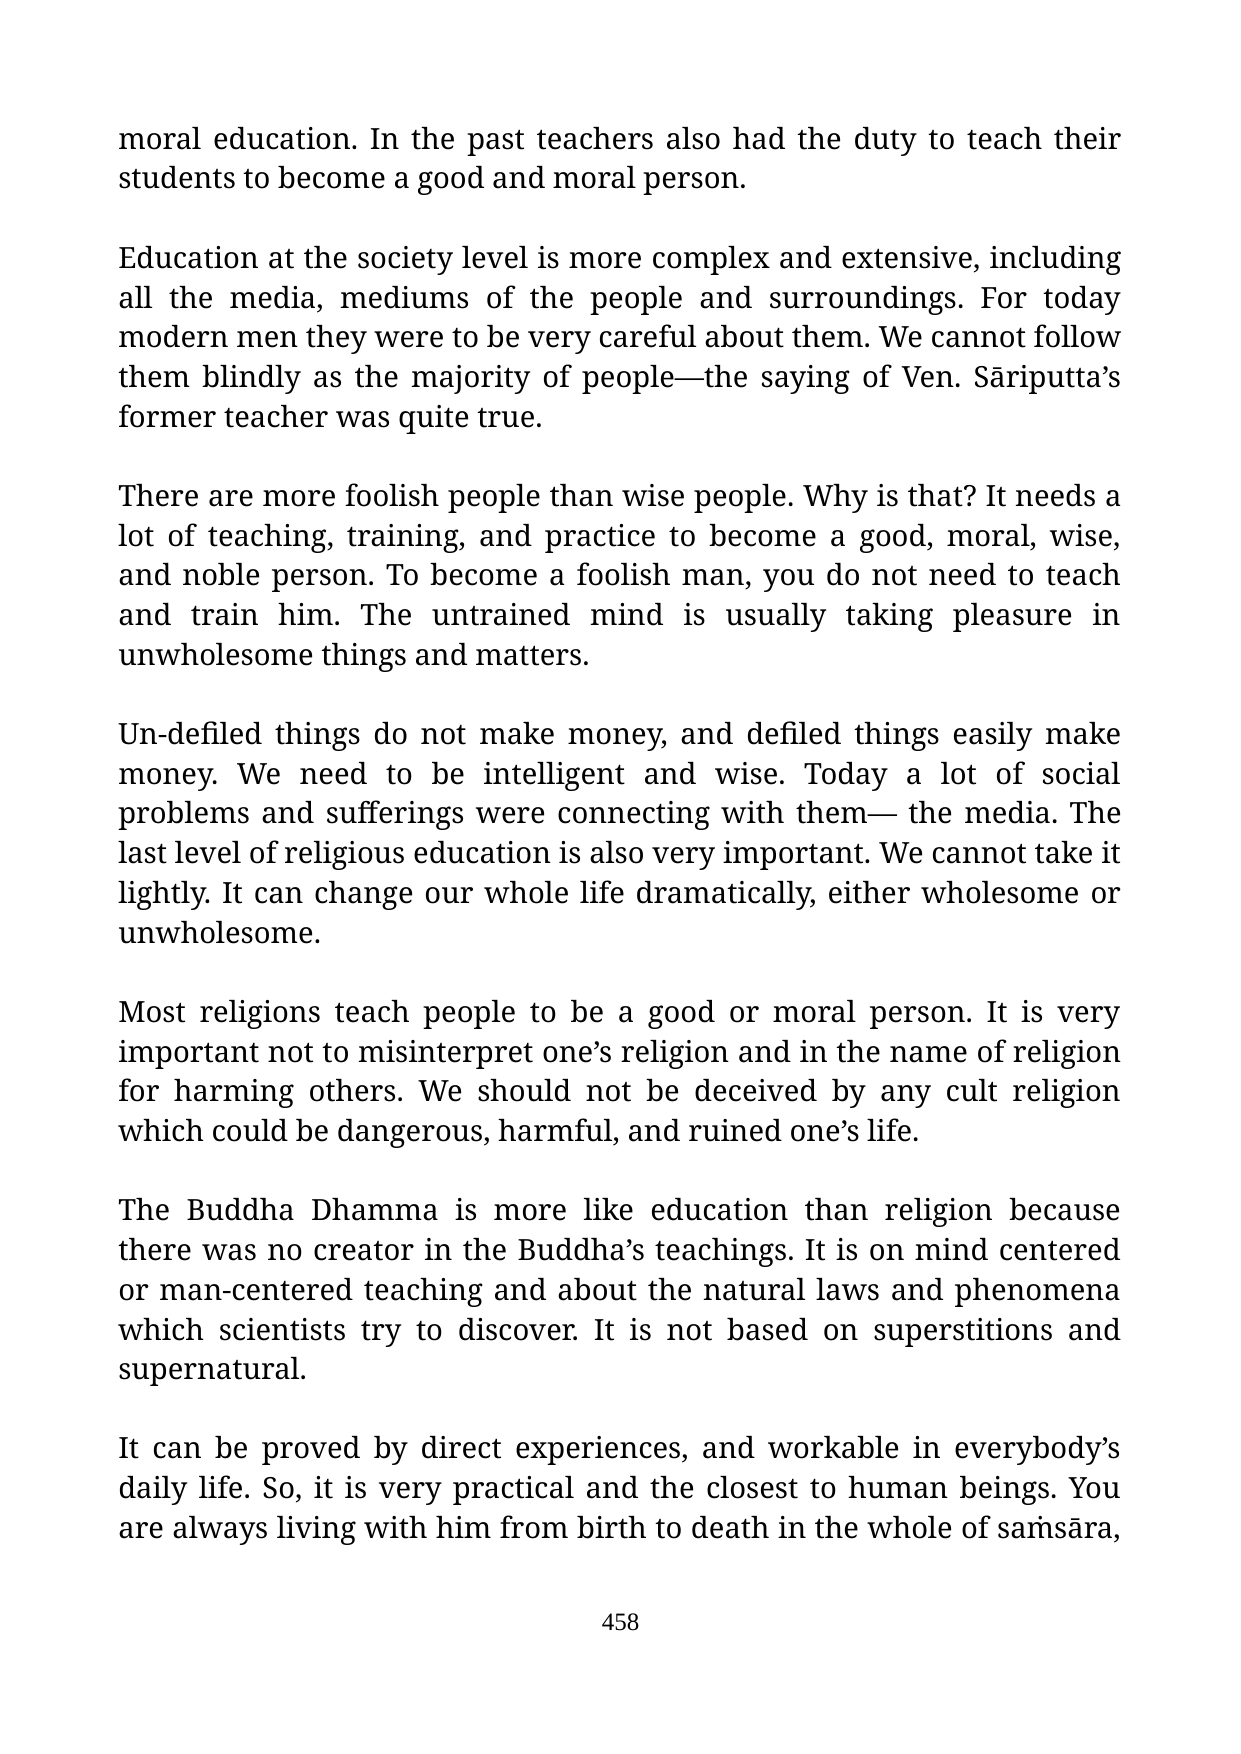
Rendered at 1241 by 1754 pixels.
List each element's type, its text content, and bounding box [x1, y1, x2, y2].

text moral education. In the past teachers also had the duty to teach their students to become a good and moral person. Education at the society level is more complex and extensive, including all the media, mediums of the people and surroundings. For today modern men they were to be very careful about them. We cannot follow them blindly as the majority of people—the saying of Ven. Sāriputta’s former teacher was quite true. There are more foolish people than wise people. Why is that? It needs a lot of teaching, training, and practice to become a good, moral, wise, and noble person. To become a foolish man, you do not need to teach and train him. The untrained mind is usually taking pleasure in unwholesome things and matters. Un-defiled things do not make money, and defiled things easily make money. We need to be intelligent and wise. Today a lot of social problems and sufferings were connecting with them— the media. The last level of religious education is also very important. We cannot take it lightly. It can change our whole life dramatically, either wholesome or unwholesome. Most religions teach people to be a good or moral person. It is very important not to misinterpret one’s religion and in the name of religion for harming others. We should not be deceived by any cult religion which could be dangerous, harmful, and ruined one’s life. The Buddha Dhamma is more like education than religion because there was no creator in the Buddha’s teachings. It is on mind centered or man-centered teaching and about the natural laws and phenomena which scientists try to discover. It is not based on superstitions and supernatural. It can be proved by direct experiences, and workable in everybody’s daily life. So, it is very practical and the closest to human beings. You are always living with him from birth to death in the whole of saṁsāra, [118, 118, 1122, 1547]
